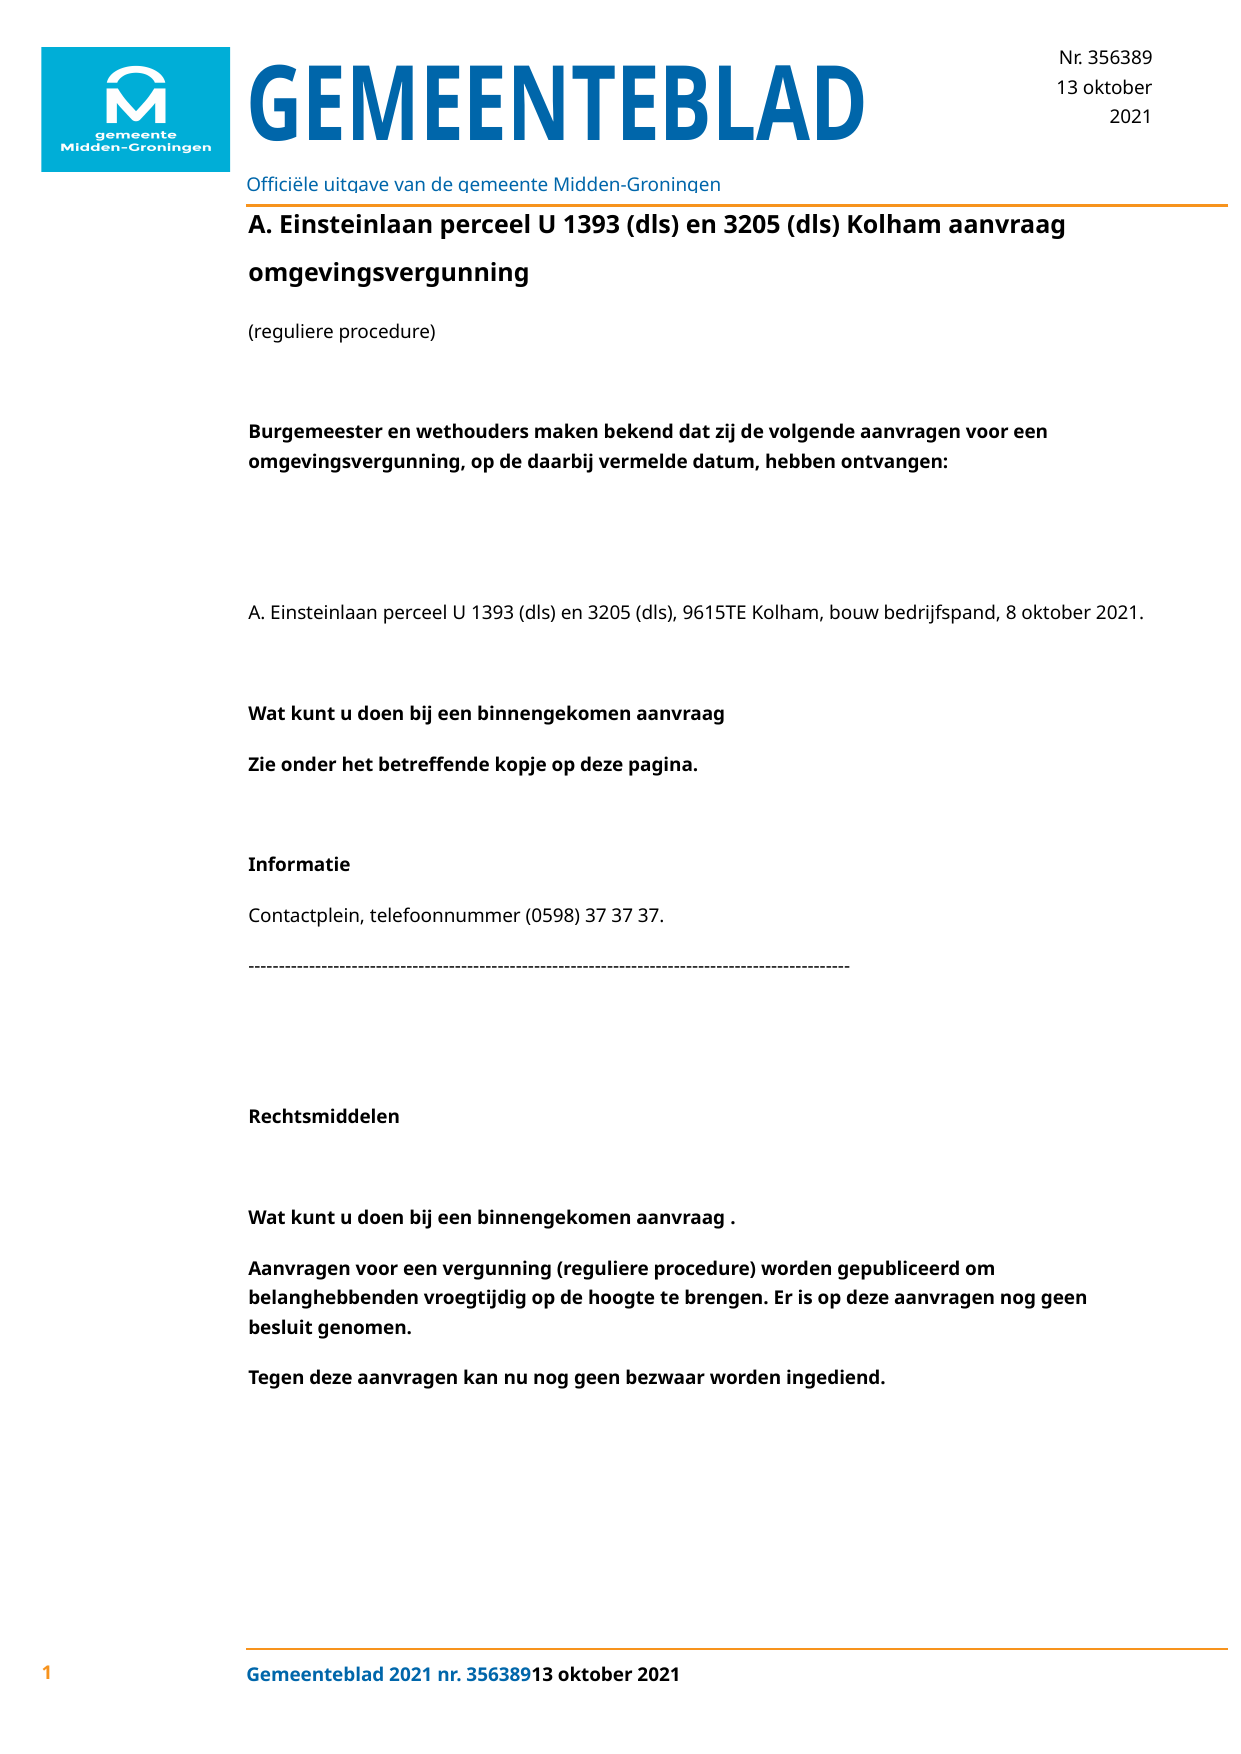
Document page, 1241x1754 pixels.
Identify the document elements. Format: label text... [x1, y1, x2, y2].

text Wat kunt u doen bij een binnengekomen aanvraag . [248, 1204, 1152, 1230]
text Wat kunt u doen bij een binnengekomen aanvraag [248, 700, 1152, 726]
text Rechtsmiddelen [248, 1104, 1152, 1129]
text Contactplein, telefoonnummer (0598) 37 37 37. [248, 902, 1152, 928]
text Zie onder het betreffende kopje op deze pagina. [248, 751, 1152, 777]
text A. Einsteinlaan perceel U 1393 (dls) en 3205 (dls), 9615TE Kolham, bouw bedrijfspand, 8 oktober 2021. [248, 599, 1152, 625]
text Aanvragen voor een vergunning (reguliere procedure) worden gepubliceerd om belanghebbenden vroegtijdig op de hoogte te brengen. Er is op deze aanvragen nog geen besluit genomen. [248, 1255, 1152, 1340]
text Tegen deze aanvragen kan nu nog geen bezwaar worden ingediend. [248, 1364, 1152, 1390]
text (reguliere procedure) [248, 318, 1152, 344]
text A. Einsteinlaan perceel U 1393 (dls) en 3205 (dls) Kolham aanvraag omgevingsvergunning [248, 207, 1152, 288]
picture [184, 146, 190, 153]
text Informatie [248, 852, 1152, 877]
text Burgemeester en wethouders maken bekend dat zij de volgende aanvragen voor een omgevingsvergunning, op de daarbij vermelde datum, hebben ontvangen: [248, 419, 1152, 474]
picture [107, 89, 165, 122]
picture [108, 66, 164, 82]
text --------------------------------------------------------------------------------------------------- [248, 952, 1152, 978]
